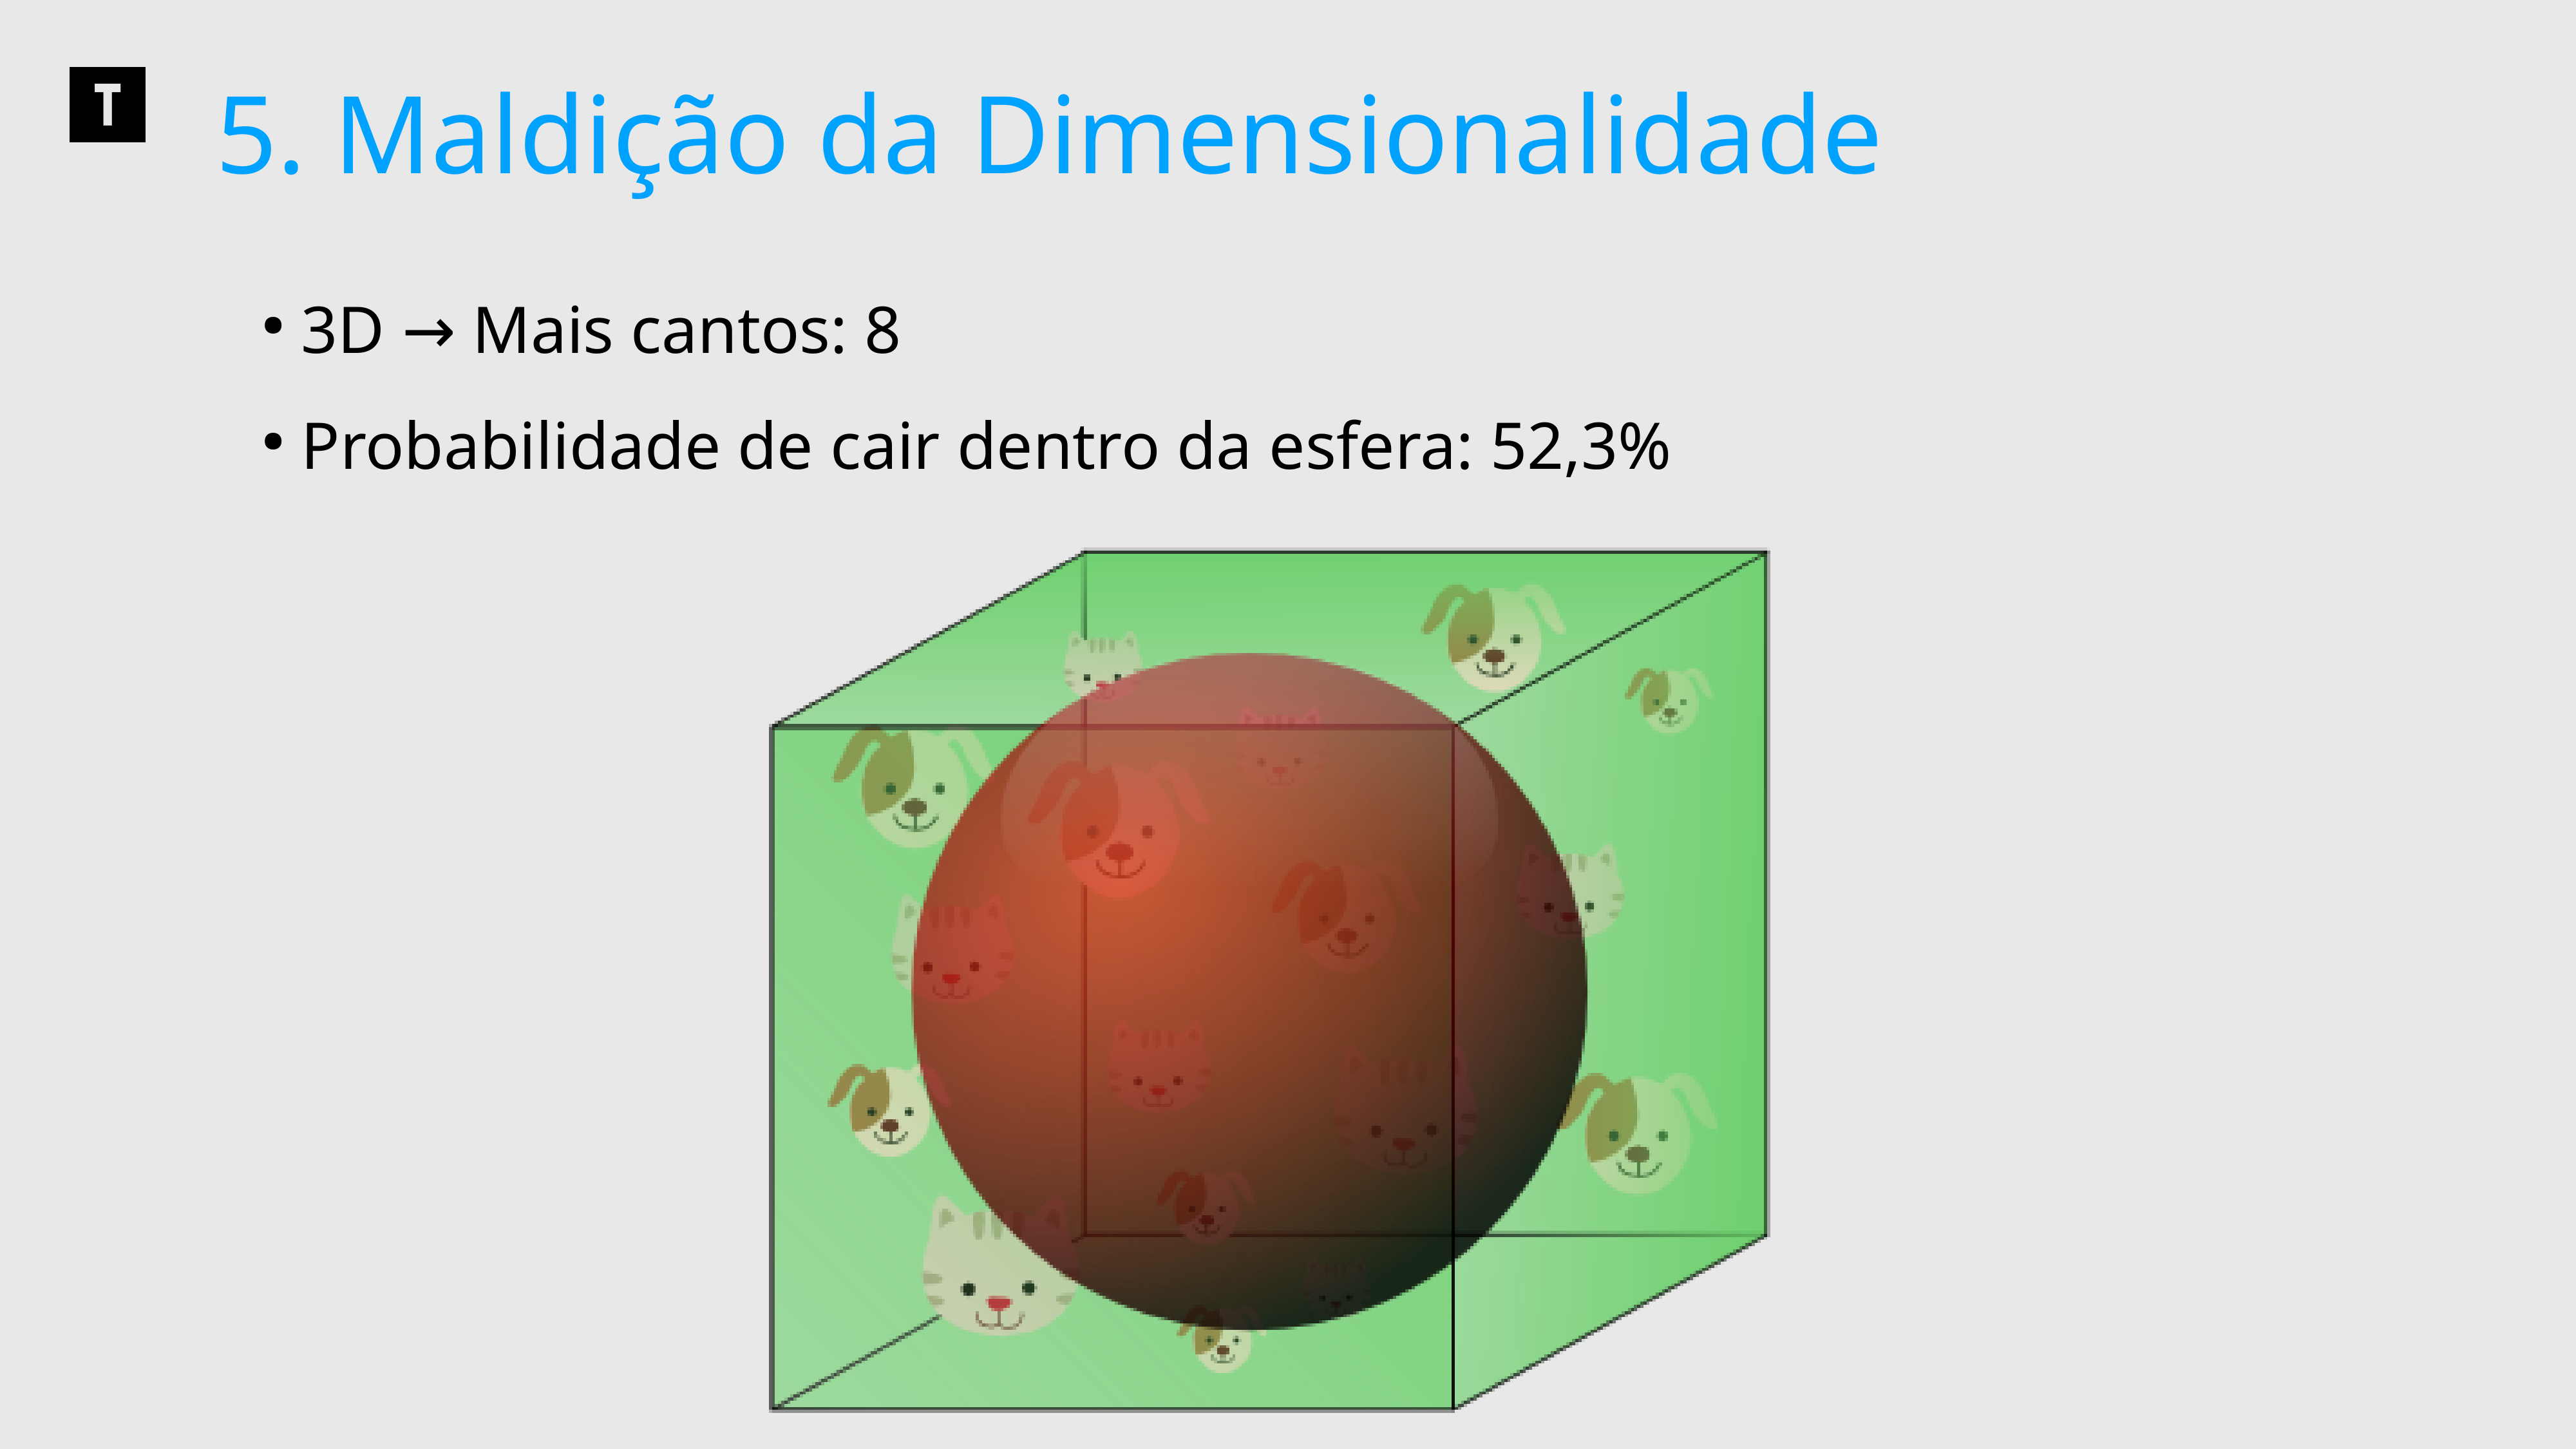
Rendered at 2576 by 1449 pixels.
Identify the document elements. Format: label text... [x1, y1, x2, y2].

picture [70, 67, 146, 142]
text_box 5. Maldição da Dimensionalidade [211, 61, 2099, 201]
picture [752, 522, 1824, 1430]
text_box 3D → Mais cantos: 8 Probabilidade de cair dentro da esfera: 52,3% [211, 245, 2305, 565]
